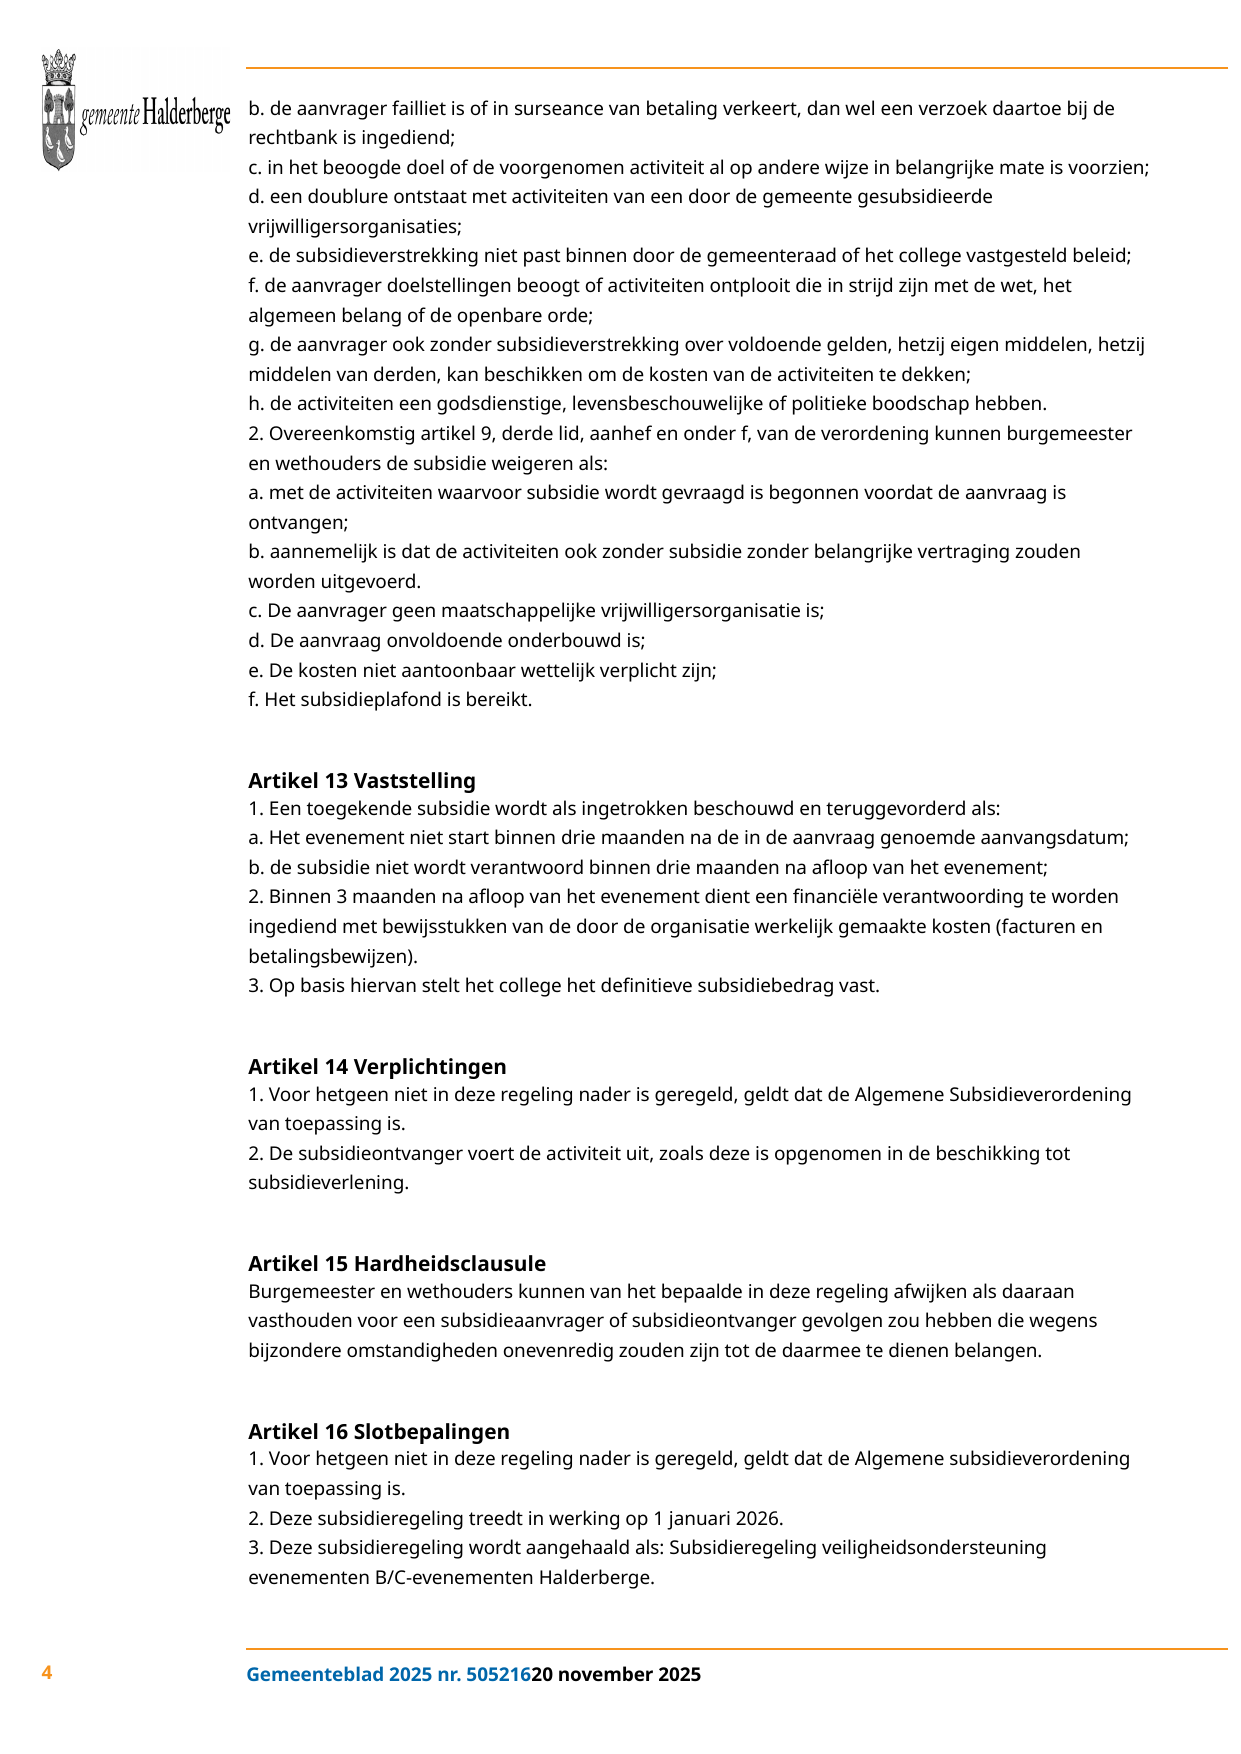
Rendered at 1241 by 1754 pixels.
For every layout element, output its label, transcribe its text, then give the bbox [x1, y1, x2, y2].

text b. de subsidie niet wordt verantwoord binnen drie maanden na afloop van het evenement; [248, 854, 1152, 880]
picture [41, 47, 231, 172]
text a. met de activiteiten waarvoor subsidie wordt gevraagd is begonnen voordat de aanvraag is ontvangen; [248, 479, 1152, 535]
text 2. Deze subsidieregeling treedt in werking op 1 januari 2026. [248, 1505, 1152, 1531]
text f. de aanvrager doelstellingen beoogt of activiteiten ontplooit die in strijd zijn met de wet, het algemeen belang of de openbare orde; [248, 272, 1152, 328]
text 2. De subsidieontvanger voert de activiteit uit, zoals deze is opgenomen in de beschikking tot subsidieverlening. [248, 1140, 1152, 1195]
text 1. Een toegekende subsidie wordt als ingetrokken beschouwd en teruggevorderd als: [248, 795, 1152, 821]
text d. een doublure ontstaat met activiteiten van een door de gemeente gesubsidieerde vrijwilligersorganisaties; [248, 183, 1152, 239]
text e. de subsidieverstrekking niet past binnen door de gemeenteraad of het college vastgesteld beleid; [248, 243, 1152, 268]
text d. De aanvraag onvoldoende onderbouwd is; [248, 627, 1152, 653]
text Artikel 13 Vaststelling [248, 766, 1152, 795]
text 2. Binnen 3 maanden na afloop van het evenement dient een financiële verantwoording te worden ingediend met bewijsstukken van de door de organisatie werkelijk gemaakte kosten (facturen en betalingsbewijzen). [248, 884, 1152, 968]
text 3. Deze subsidieregeling wordt aangehaald als: Subsidieregeling veiligheidsondersteuning evenementen B/C-evenementen Halderberge. [248, 1534, 1152, 1590]
text a. Het evenement niet start binnen drie maanden na de in de aanvraag genoemde aanvangsdatum; [248, 824, 1152, 850]
text e. De kosten niet aantoonbaar wettelijk verplicht zijn; [248, 657, 1152, 683]
text b. aannemelijk is dat de activiteiten ook zonder subsidie zonder belangrijke vertraging zouden worden uitgevoerd. [248, 538, 1152, 594]
text Artikel 15 Hardheidsclausule [248, 1249, 1152, 1278]
text Artikel 16 Slotbepalingen [248, 1417, 1152, 1446]
text 1. Voor hetgeen niet in deze regeling nader is geregeld, geldt dat de Algemene Subsidieverordening van toepassing is. [248, 1081, 1152, 1136]
text Artikel 14 Verplichtingen [248, 1052, 1152, 1081]
text 3. Op basis hiervan stelt het college het definitieve subsidiebedrag vast. [248, 972, 1152, 998]
text g. de aanvrager ook zonder subsidieverstrekking over voldoende gelden, hetzij eigen middelen, hetzij middelen van derden, kan beschikken om de kosten van de activiteiten te dekken; [248, 331, 1152, 387]
text 1. Voor hetgeen niet in deze regeling nader is geregeld, geldt dat de Algemene subsidieverordening van toepassing is. [248, 1446, 1152, 1501]
text c. in het beoogde doel of de voorgenomen activiteit al op andere wijze in belangrijke mate is voorzien; [248, 154, 1152, 180]
text h. de activiteiten een godsdienstige, levensbeschouwelijke of politieke boodschap hebben. [248, 391, 1152, 416]
text b. de aanvrager failliet is of in surseance van betaling verkeert, dan wel een verzoek daartoe bij de rechtbank is ingediend; [248, 95, 1152, 150]
text c. De aanvrager geen maatschappelijke vrijwilligersorganisatie is; [248, 598, 1152, 623]
text Burgemeester en wethouders kunnen van het bepaalde in deze regeling afwijken als daaraan vasthouden voor een subsidieaanvrager of subsidieontvanger gevolgen zou hebben die wegens bijzondere omstandigheden onevenredig zouden zijn tot de daarmee te dienen belangen. [248, 1278, 1152, 1363]
text f. Het subsidieplafond is bereikt. [248, 686, 1152, 712]
text 2. Overeenkomstig artikel 9, derde lid, aanhef en onder f, van de verordening kunnen burgemeester en wethouders de subsidie weigeren als: [248, 420, 1152, 476]
